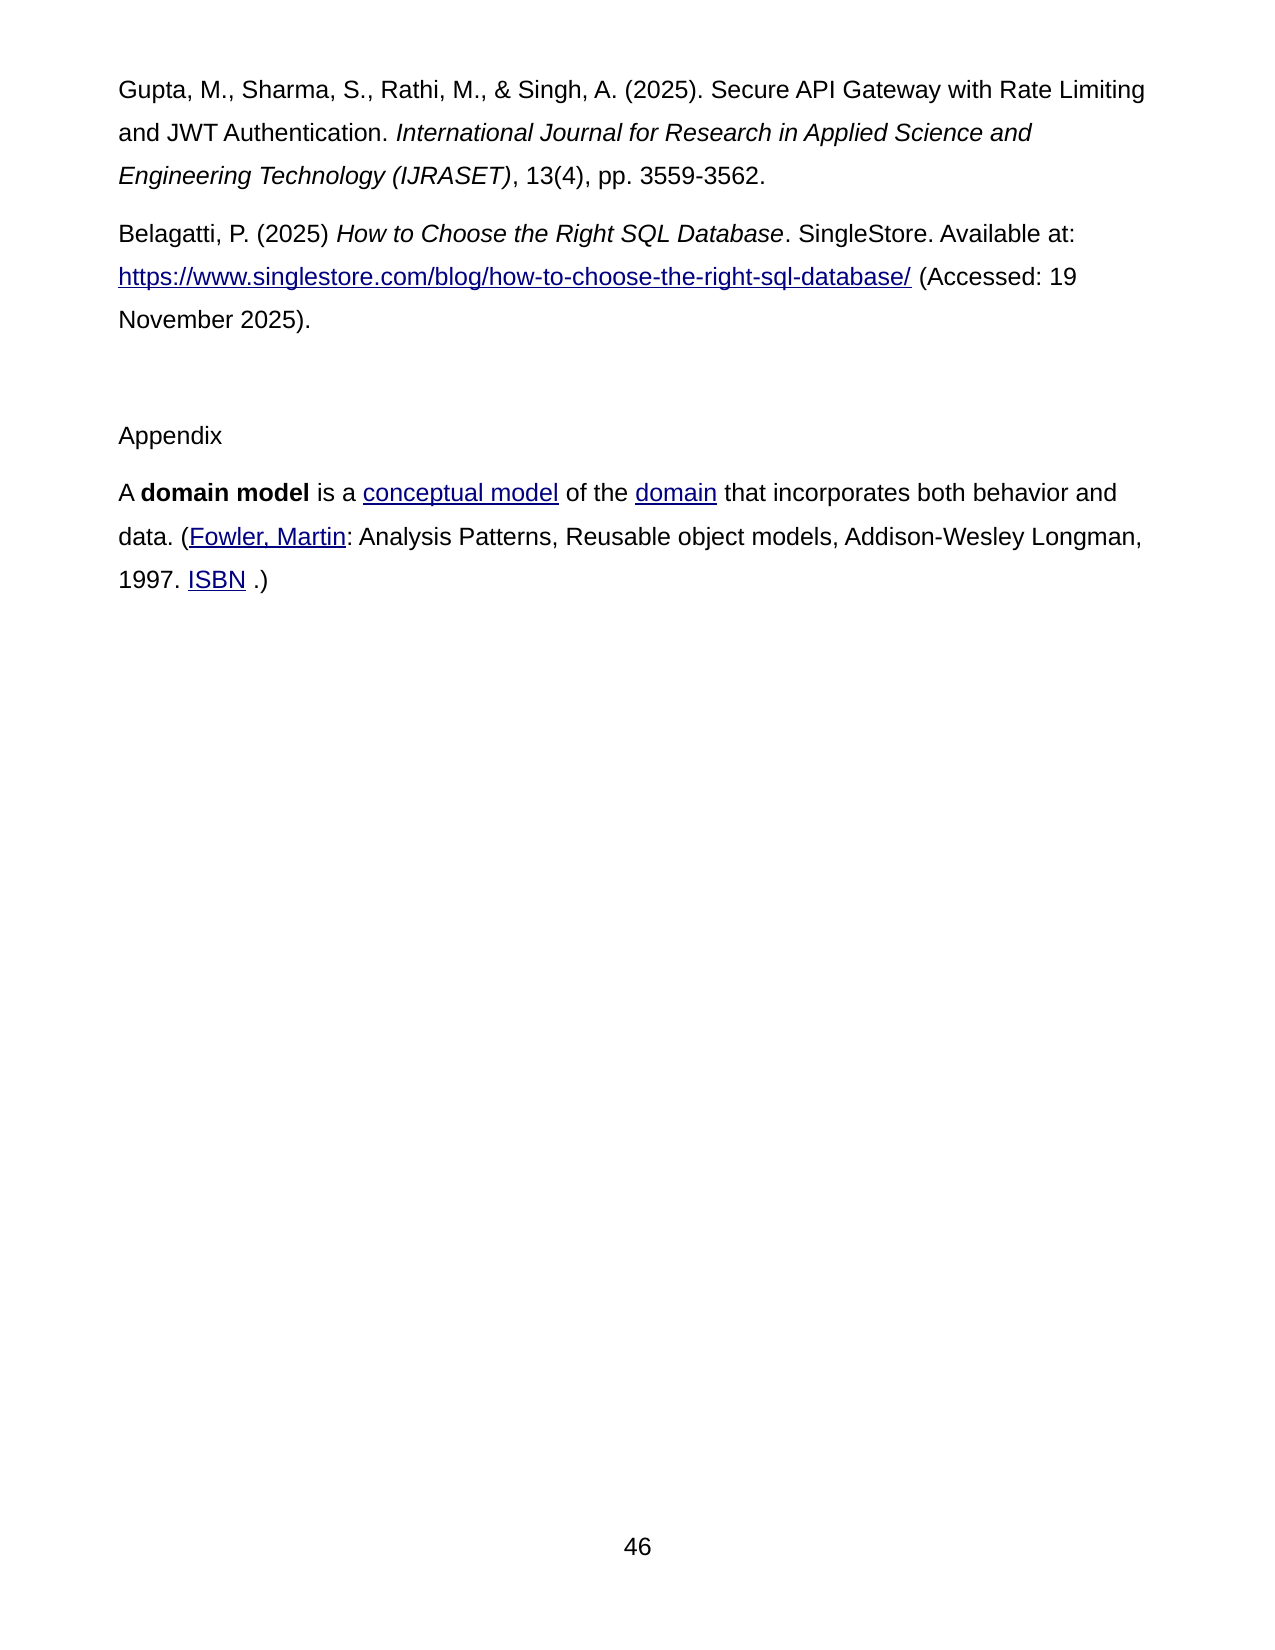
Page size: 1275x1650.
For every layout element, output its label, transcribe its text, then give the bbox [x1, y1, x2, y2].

text Gupta, M., Sharma, S., Rathi, M., & Singh, A. (2025). Secure API Gateway with Rate Limiting and JWT Authentication. International Journal for Research in Applied Science and Engineering Technology (IJRASET), 13(4), pp. 3559-3562. [118, 75, 1157, 190]
text Belagatti, P. (2025) How to Choose the Right SQL Database. SingleStore. Available at: https://www.singlestore.com/blog/how-to-choose-the-right-sql-database/ (Accessed: 19 November 2025). [118, 219, 1157, 334]
text Appendix [118, 421, 1157, 449]
text A domain model is a conceptual model of the domain that incorporates both behavior and data. (Fowler, Martin: Analysis Patterns, Reusable object models, Addison-Wesley Longman, 1997. ISBN .) [118, 478, 1157, 593]
